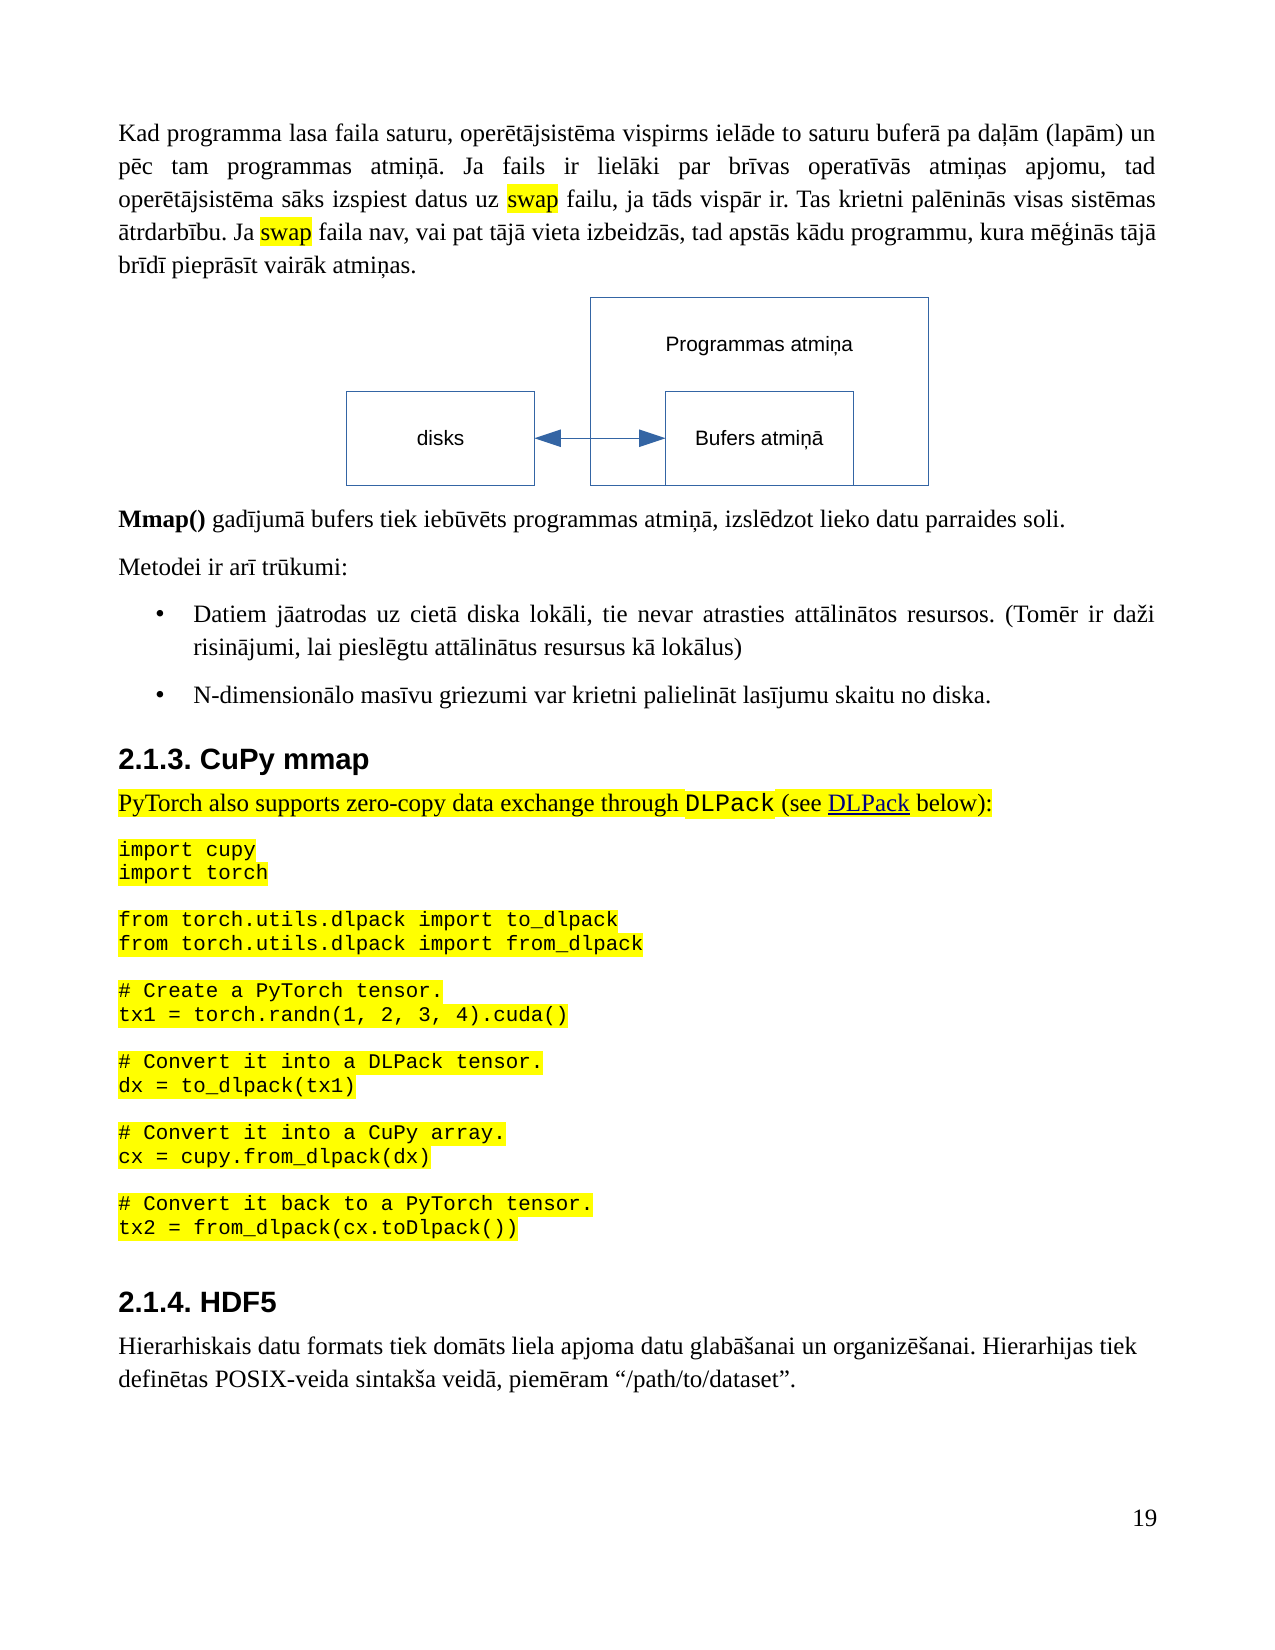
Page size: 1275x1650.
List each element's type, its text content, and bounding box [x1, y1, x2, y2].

text from torch.utils.dlpack import to_dlpack [118, 909, 1157, 933]
subtitle 2.1.3. CuPy mmap [118, 742, 1157, 776]
text cx = cupy.from_dlpack(dx) [118, 1146, 1157, 1169]
text Hierarhiskais datu formats tiek domāts liela apjoma datu glabāšanai un organizēšanai. Hierarhijas tiek definētas POSIX-veida sintakša veidā, piemēram “/path/to/dataset”. [118, 1331, 1157, 1393]
text Kad programma lasa faila saturu, operētājsistēma vispirms ielāde to saturu buferā pa daļām (lapām) un pēc tam programmas atmiņā. Ja fails ir lielāki par brīvas operatīvās atmiņas apjomu, tad operētājsistēma sāks izspiest datus uz swap failu, ja tāds vispār ir. Tas krietni palēninās visas sistēmas ātrdarbību. Ja swap faila nav, vai pat tājā vieta izbeidzās, tad apstās kādu programmu, kura mēģinās tājā brīdī pieprāsīt vairāk atmiņas. [118, 118, 1157, 279]
text dx = to_dlpack(tx1) [118, 1075, 1157, 1099]
text tx2 = from_dlpack(cx.toDlpack()) [118, 1217, 1157, 1241]
text # Convert it back to a PyTorch tensor. [118, 1193, 1157, 1217]
text import torch [118, 862, 1157, 886]
subtitle 2.1.4. HDF5 [118, 1284, 1157, 1318]
text # Create a PyTorch tensor. [118, 980, 1157, 1004]
list N-dimensionālo masīvu griezumi var krietni palielināt lasījumu skaitu no diska. [156, 680, 1157, 709]
text # Convert it into a DLPack tensor. [118, 1051, 1157, 1075]
text Mmap() gadījumā bufers tiek iebūvēts programmas atmiņā, izslēdzot lieko datu parraides soli. [118, 504, 1157, 533]
text PyTorch also supports zero-copy data exchange through DLPack (see DLPack below): [118, 788, 1157, 819]
text from torch.utils.dlpack import from_dlpack [118, 933, 1157, 957]
text Metodei ir arī trūkumi: [118, 552, 1157, 581]
text import cupy [118, 838, 1157, 862]
list Datiem jāatrodas uz cietā diska lokāli, tie nevar atrasties attālinātos resursos. (Tomēr ir daži risinājumi, lai pieslēgtu attālinātus resursus kā lokālus) [156, 599, 1157, 661]
text tx1 = torch.randn(1, 2, 3, 4).cuda() [118, 1004, 1157, 1028]
text # Convert it into a CuPy array. [118, 1122, 1157, 1146]
